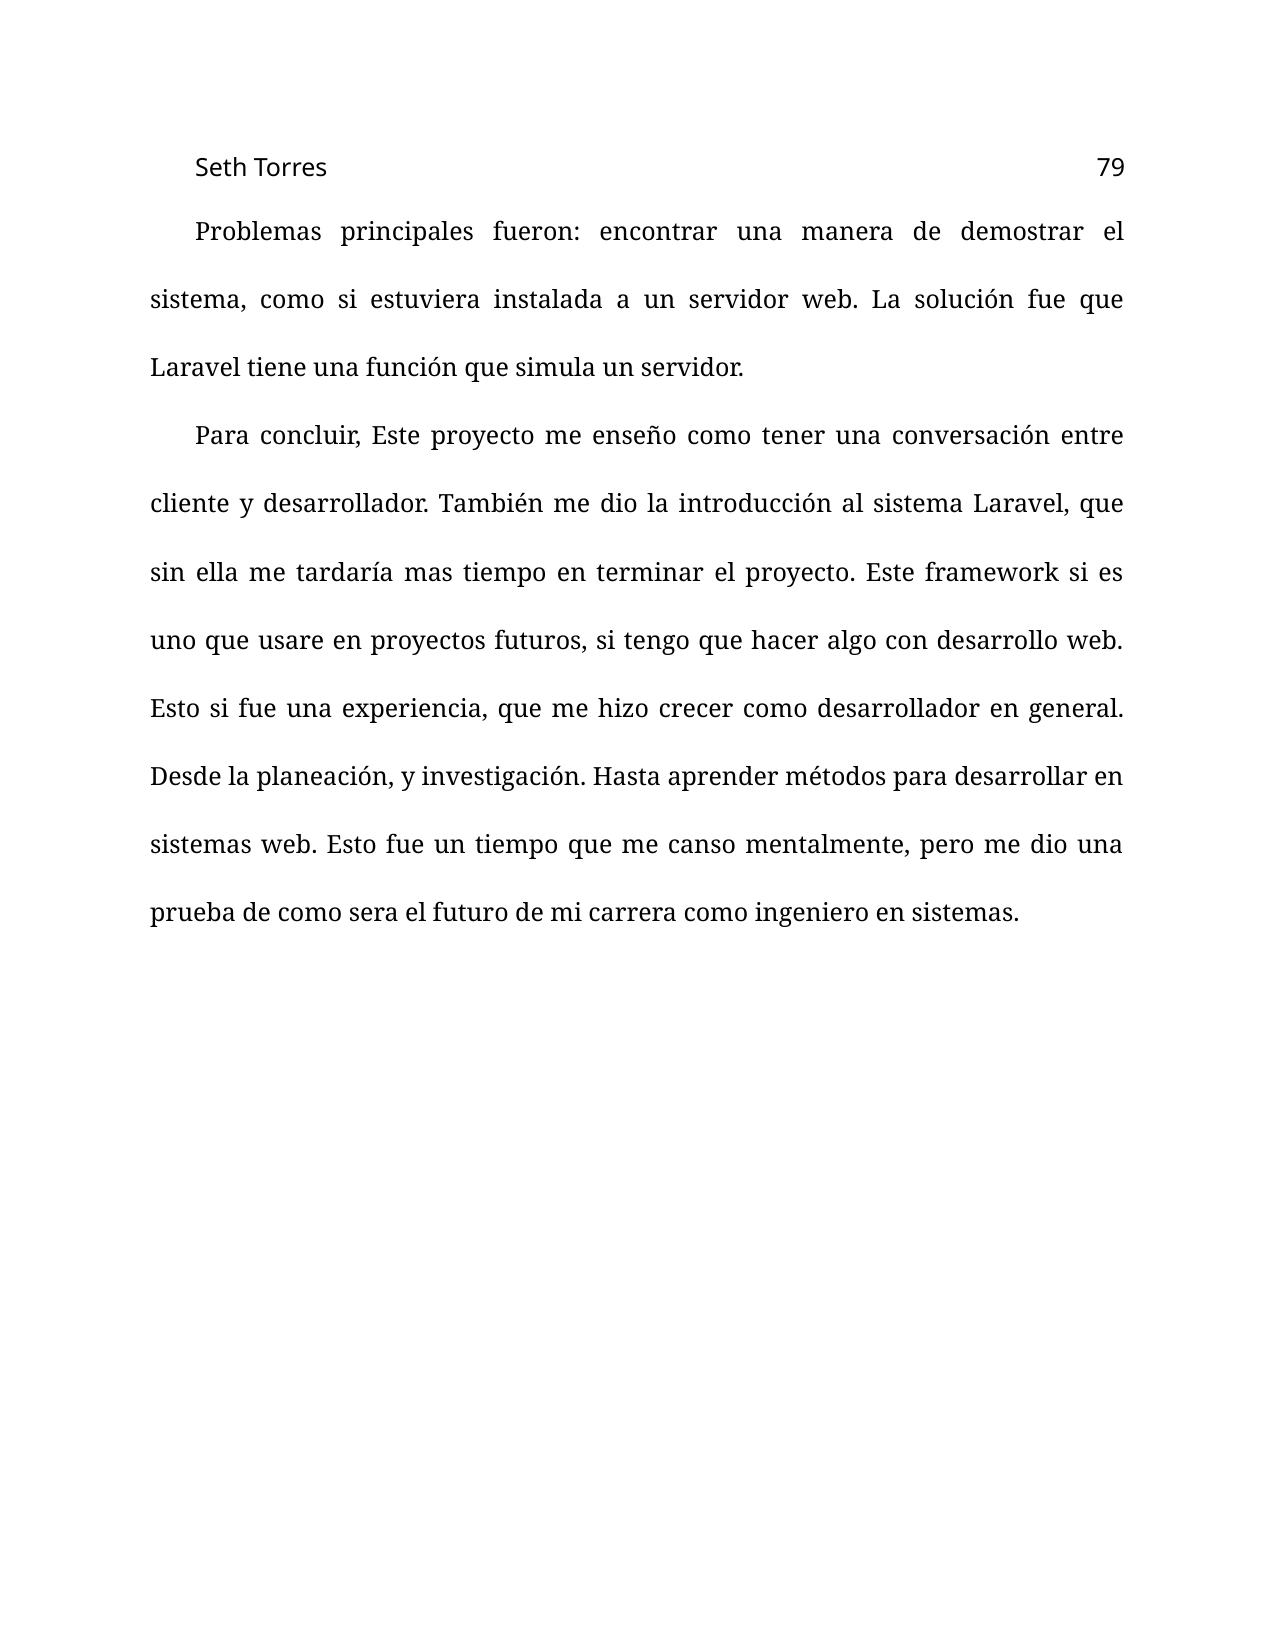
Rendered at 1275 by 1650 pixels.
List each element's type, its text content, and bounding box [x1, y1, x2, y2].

text Problemas principales fueron: encontrar una manera de demostrar el sistema, como si estuviera instalada a un servidor web. La solución fue que Laravel tiene una función que simula un servidor. [150, 213, 1125, 384]
text Para concluir, Este proyecto me enseño como tener una conversación entre cliente y desarrollador. También me dio la introducción al sistema Laravel, que sin ella me tardaría mas tiempo en terminar el proyecto. Este framework si es uno que usare en proyectos futuros, si tengo que hacer algo con desarrollo web. Esto si fue una experiencia, que me hizo crecer como desarrollador en general. Desde la planeación, y investigación. Hasta aprender métodos para desarrollar en sistemas web. Esto fue un tiempo que me canso mentalmente, pero me dio una prueba de como sera el futuro de mi carrera como ingeniero en sistemas. [150, 418, 1125, 929]
